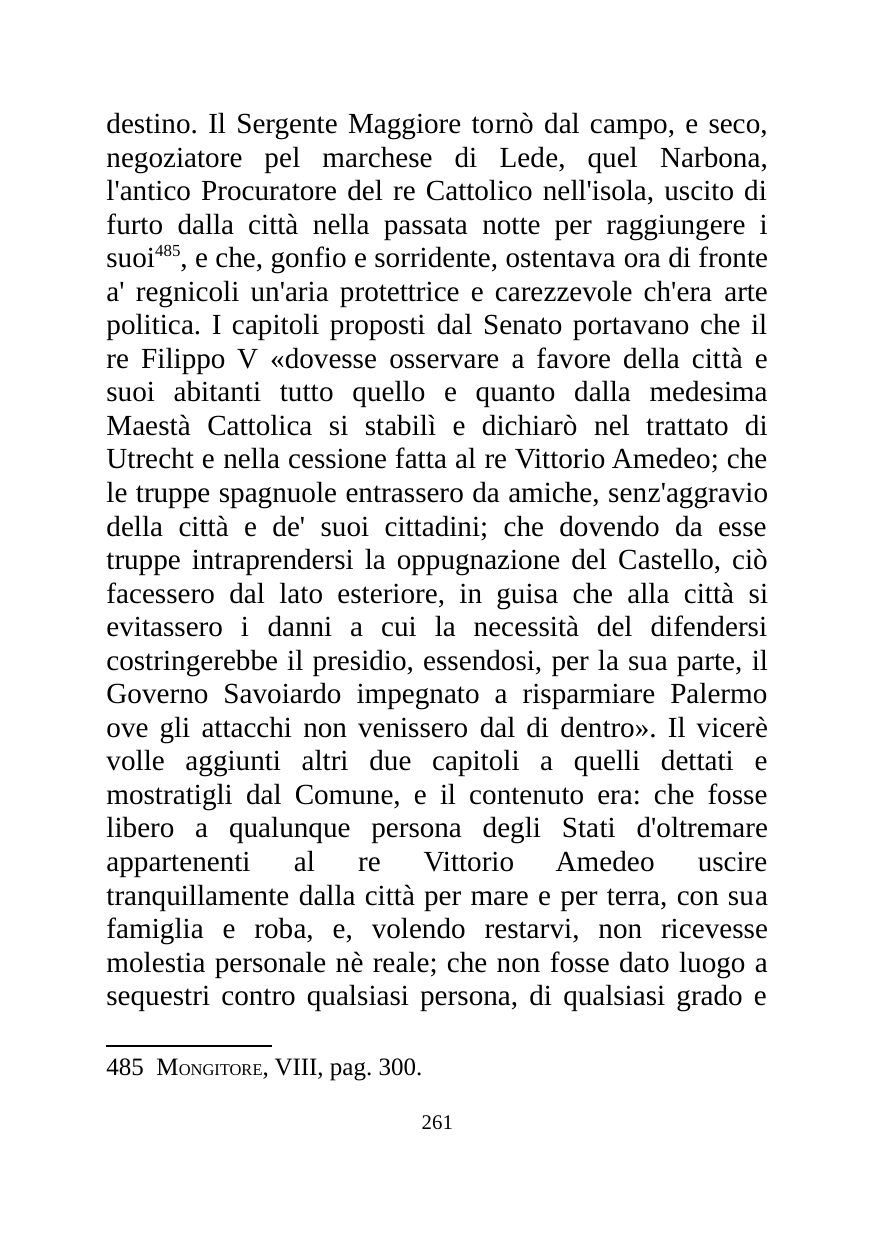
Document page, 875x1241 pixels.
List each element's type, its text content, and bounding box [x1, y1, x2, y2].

text destino. Il Sergente Maggiore tornò dal campo, e seco, negoziatore pel marchese di Lede, quel Narbona, l'antico Procuratore del re Cattolico nell'isola, uscito di furto dalla città nella passata notte per raggiungere i suoi, e che, gonfio e sorridente, ostentava ora di fronte a' regnicoli un'aria protettrice e carezzevole ch'era arte politica. I capitoli proposti dal Senato portavano che il re Filippo V «dovesse osservare a favore della città e suoi abitanti tutto quello e quanto dalla medesima Maestà Cattolica si stabilì e dichiarò nel trattato di Utrecht e nella cessione fatta al re Vittorio Amedeo; che le truppe spagnuole entrassero da amiche, senz'aggravio della città e de' suoi cittadini; che dovendo da esse truppe intraprendersi la oppugnazione del Castello, ciò facessero dal lato esteriore, in guisa che alla città si evitassero i danni a cui la necessità del difendersi costringerebbe il presidio, essendosi, per la sua parte, il Governo Savoiardo impegnato a risparmiare Palermo ove gli attacchi non venissero dal di dentro». Il vicerè volle aggiunti altri due capitoli a quelli dettati e mostratigli dal Comune, e il contenuto era: che fosse libero a qualunque persona degli Stati d'oltremare appartenenti al re Vittorio Amedeo uscire tranquillamente dalla città per mare e per terra, con sua famiglia e roba, e, volendo restarvi, non ricevesse molestia personale nè reale; che non fosse dato luogo a sequestri contro qualsiasi persona, di qualsiasi grado e [106, 106, 768, 1012]
text Mongitore, VIII, pag. 300. [106, 1052, 768, 1080]
